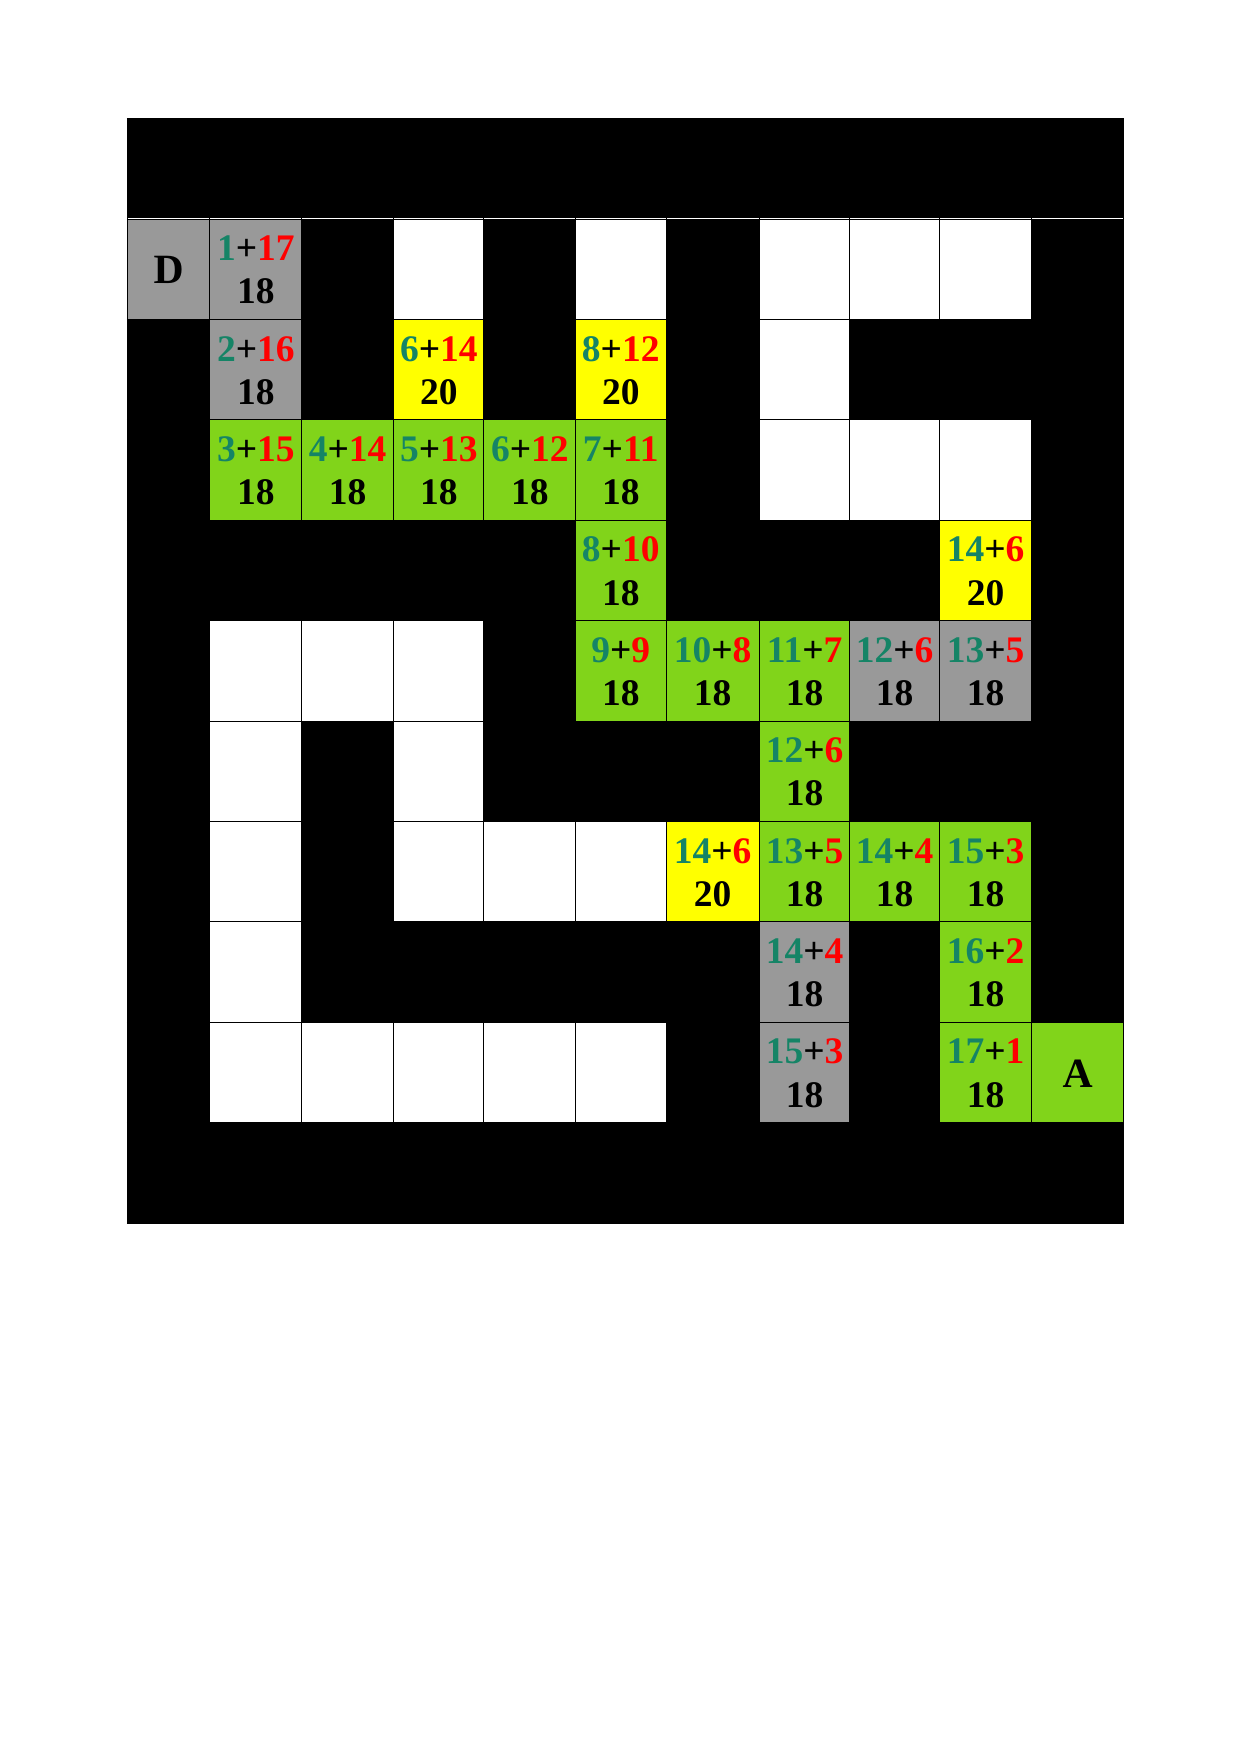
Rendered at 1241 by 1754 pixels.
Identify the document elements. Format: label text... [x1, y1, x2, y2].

table_cell [302, 220, 393, 319]
table_cell [210, 822, 301, 921]
table_cell 1+17 18 [210, 220, 301, 319]
table_cell [667, 320, 759, 419]
table_cell [850, 220, 939, 319]
table_cell [1032, 822, 1123, 921]
table_cell 16+2 18 [940, 922, 1031, 1022]
table_cell [394, 822, 483, 921]
table_header [667, 119, 759, 218]
table_cell [210, 1023, 301, 1122]
table_cell [850, 922, 939, 1022]
table_header [850, 119, 939, 218]
table_cell [667, 1023, 759, 1122]
table_cell 13+5 18 [940, 621, 1031, 721]
table_cell [128, 521, 209, 620]
table_cell [302, 1123, 393, 1223]
table_cell [576, 822, 666, 921]
table_cell 8+10 18 [576, 521, 666, 620]
table_cell [667, 220, 759, 319]
table_cell [850, 320, 939, 419]
table_cell [394, 922, 483, 1022]
table_cell [302, 621, 393, 721]
table_cell [1032, 521, 1123, 620]
table_cell [128, 922, 209, 1022]
table_cell [302, 722, 393, 821]
table_cell [1032, 922, 1123, 1022]
table_cell [940, 320, 1031, 419]
table_cell [394, 722, 483, 821]
table_cell [850, 420, 939, 520]
table_header [484, 119, 575, 218]
table_cell [850, 722, 939, 821]
table_cell [302, 922, 393, 1022]
table_cell [302, 822, 393, 921]
table_cell 9+9 18 [576, 621, 666, 721]
table_cell [210, 521, 301, 620]
table_cell [394, 1023, 483, 1122]
table_cell 3+15 18 [210, 420, 301, 520]
table_cell [760, 420, 849, 520]
table_cell [484, 1123, 575, 1223]
table_cell 6+14 20 [394, 320, 483, 419]
table_cell [394, 521, 483, 620]
table_cell [940, 722, 1031, 821]
table_cell 6+12 18 [484, 420, 575, 520]
table_cell [667, 521, 759, 620]
table_cell [1032, 621, 1123, 721]
table_cell [1032, 220, 1123, 319]
table_cell [128, 621, 209, 721]
table_cell 15+3 18 [760, 1023, 849, 1122]
table_cell [1032, 320, 1123, 419]
table_cell 14+6 20 [667, 822, 759, 921]
table_cell [484, 922, 575, 1022]
table_cell 14+4 18 [850, 822, 939, 921]
table_cell [667, 722, 759, 821]
table_cell A [1032, 1023, 1123, 1122]
table_cell [760, 320, 849, 419]
table_cell 13+5 18 [760, 822, 849, 921]
table_cell [484, 521, 575, 620]
table_cell [394, 621, 483, 721]
table_cell [940, 420, 1031, 520]
table_cell 14+6 20 [940, 521, 1031, 620]
table_cell [850, 521, 939, 620]
table_header [128, 119, 209, 218]
table_header [576, 119, 666, 218]
table_header [210, 119, 301, 218]
table_cell 14+4 18 [760, 922, 849, 1022]
table_cell [128, 320, 209, 419]
table_cell [484, 1023, 575, 1122]
table_cell [484, 822, 575, 921]
table_cell [1032, 1123, 1123, 1223]
table_cell [394, 1123, 483, 1223]
table_cell [210, 1123, 301, 1223]
table_cell 10+8 18 [667, 621, 759, 721]
table_cell [576, 220, 666, 319]
table_header [760, 119, 849, 218]
table_cell [128, 722, 209, 821]
table_cell 8+12 20 [576, 320, 666, 419]
table_cell [128, 822, 209, 921]
table_cell [667, 1123, 759, 1223]
table_cell 4+14 18 [302, 420, 393, 520]
table_cell [302, 320, 393, 419]
table_cell [210, 922, 301, 1022]
table_header [394, 119, 483, 218]
table_cell [850, 1023, 939, 1122]
table_cell [1032, 420, 1123, 520]
table_cell [667, 922, 759, 1022]
table_cell [128, 1123, 209, 1223]
table_cell [576, 722, 666, 821]
table_cell [576, 1023, 666, 1122]
table_cell [484, 722, 575, 821]
table_cell [210, 722, 301, 821]
table_cell 5+13 18 [394, 420, 483, 520]
table_cell [302, 1023, 393, 1122]
table_cell [302, 521, 393, 620]
table_cell [484, 621, 575, 721]
table_header [940, 119, 1031, 218]
table_cell [760, 521, 849, 620]
table_cell 7+11 18 [576, 420, 666, 520]
table_cell 17+1 18 [940, 1023, 1031, 1122]
table_cell [128, 420, 209, 520]
table_cell [1032, 722, 1123, 821]
table_cell [667, 420, 759, 520]
table_cell [210, 621, 301, 721]
table_header [302, 119, 393, 218]
table_cell [760, 1123, 849, 1223]
table_cell 12+6 18 [850, 621, 939, 721]
table_cell [394, 220, 483, 319]
table_cell [484, 220, 575, 319]
table_cell [576, 1123, 666, 1223]
table_cell D [128, 220, 209, 319]
table_cell [940, 1123, 1031, 1223]
table_cell [850, 1123, 939, 1223]
table_cell 12+6 18 [760, 722, 849, 821]
table_cell 2+16 18 [210, 320, 301, 419]
table_cell [940, 220, 1031, 319]
table_cell 11+7 18 [760, 621, 849, 721]
table_header [1032, 119, 1123, 218]
table_cell [760, 220, 849, 319]
table_cell 15+3 18 [940, 822, 1031, 921]
table_cell [576, 922, 666, 1022]
table_cell [484, 320, 575, 419]
table_cell [128, 1023, 209, 1122]
